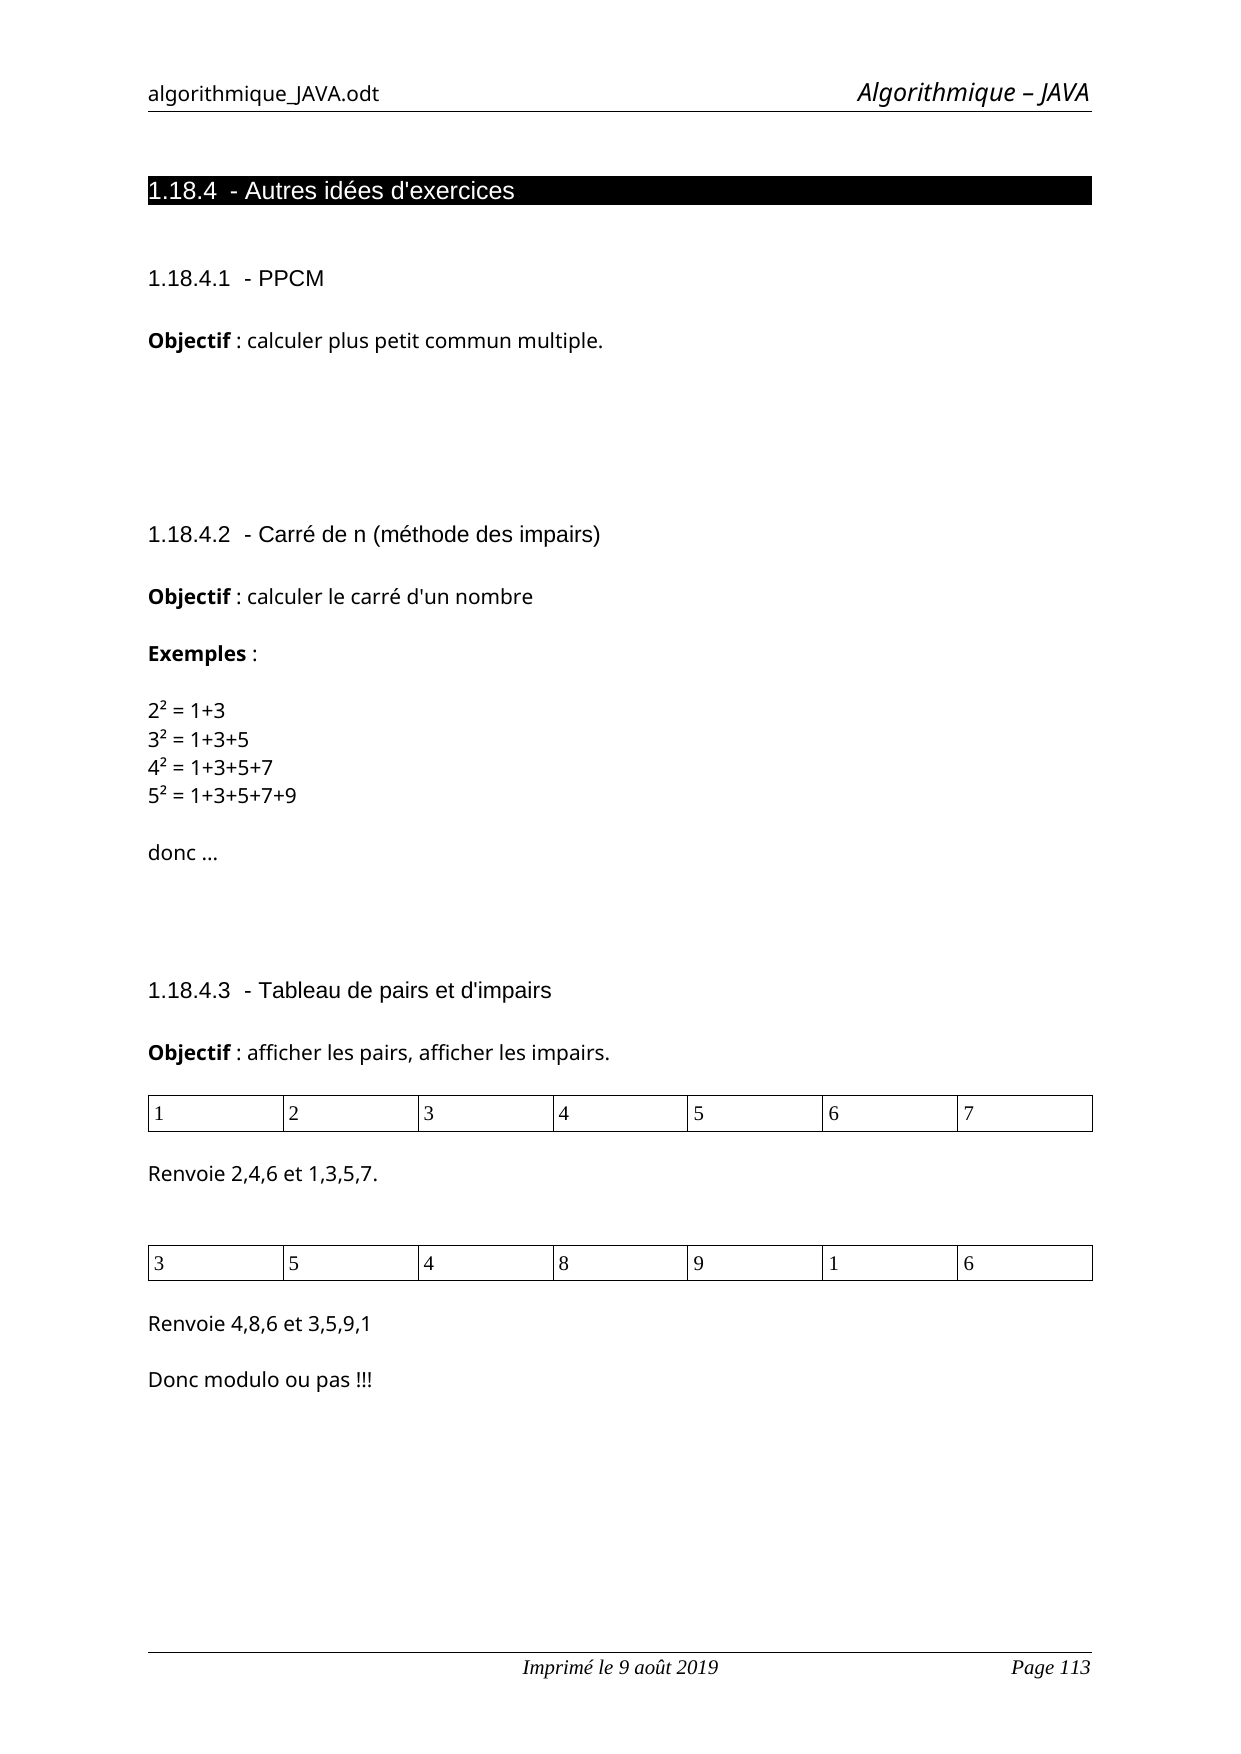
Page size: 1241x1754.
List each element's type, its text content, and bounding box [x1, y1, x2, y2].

table_header 2 [284, 1096, 418, 1131]
table_header 5 [284, 1246, 418, 1280]
text donc ... [148, 838, 1092, 867]
text Renvoie 2,4,6 et 1,3,5,7. [148, 1159, 1092, 1188]
subtitle - PPCM [148, 265, 1092, 291]
subtitle - Carré de n (méthode des impairs) [148, 521, 1092, 548]
table_header 6 [958, 1246, 1092, 1280]
text 3² = 1+3+5 [148, 725, 1092, 753]
text Objectif : afficher les pairs, afficher les impairs. [148, 1038, 1092, 1067]
table_header 1 [823, 1246, 957, 1280]
table_header 7 [958, 1096, 1092, 1131]
subtitle - Tableau de pairs et d'impairs [148, 977, 1092, 1003]
table_header 8 [554, 1246, 687, 1280]
table_header 4 [554, 1096, 687, 1131]
table_header 6 [823, 1096, 957, 1131]
subtitle - Autres idées d'exercices [148, 176, 1092, 205]
text Renvoie 4,8,6 et 3,5,9,1 [148, 1309, 1092, 1337]
table_header 5 [688, 1096, 822, 1131]
text Exemples : [148, 639, 1092, 668]
table_header 4 [419, 1246, 553, 1280]
table_header 3 [149, 1246, 283, 1280]
table_header 3 [419, 1096, 553, 1131]
text 4² = 1+3+5+7 [148, 753, 1092, 782]
table_header 9 [688, 1246, 822, 1280]
table_header 1 [149, 1096, 283, 1131]
text 5² = 1+3+5+7+9 [148, 782, 1092, 810]
text Objectif : calculer plus petit commun multiple. [148, 326, 1092, 354]
text 2² = 1+3 [148, 696, 1092, 725]
text Donc modulo ou pas !!! [148, 1366, 1092, 1394]
text Objectif : calculer le carré d'un nombre [148, 582, 1092, 611]
